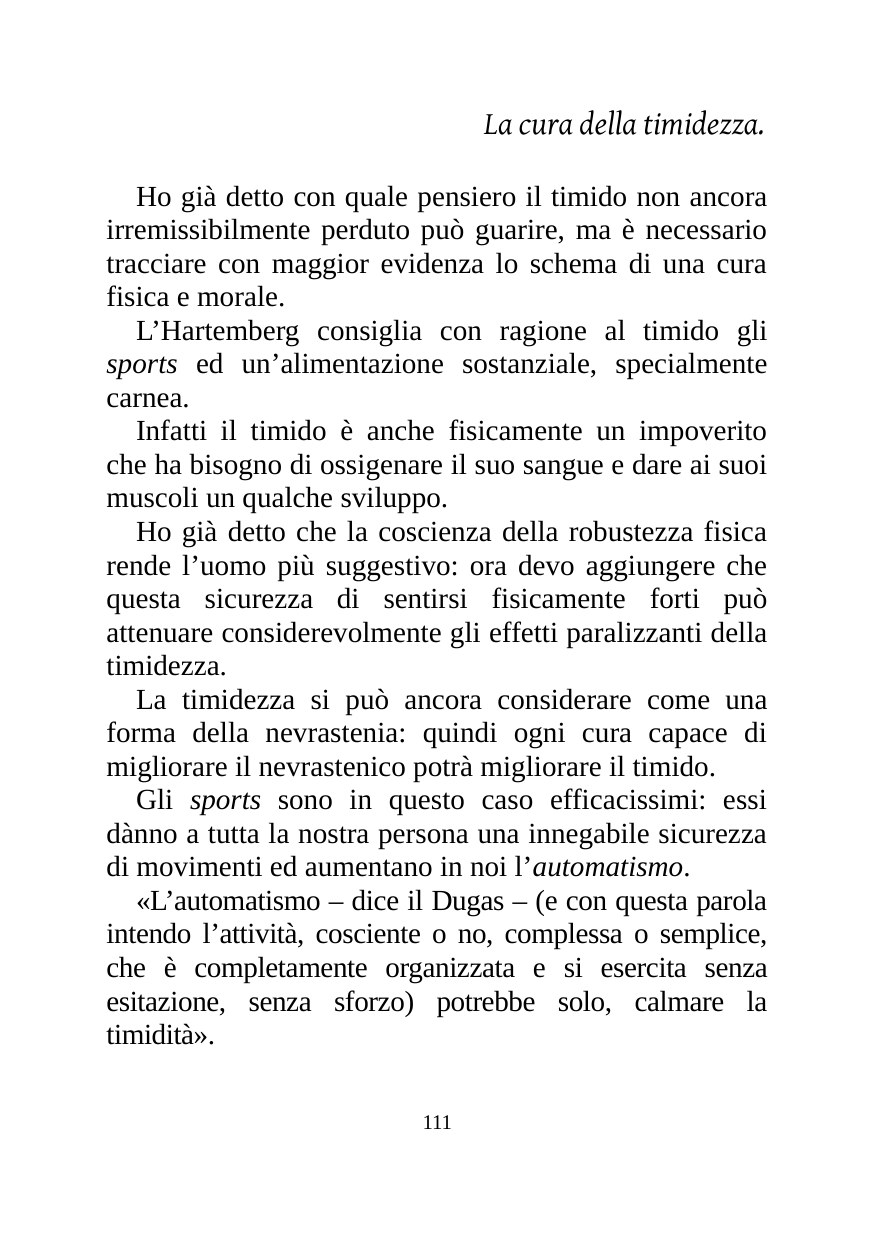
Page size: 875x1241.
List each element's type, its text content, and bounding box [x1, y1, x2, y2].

text Ho già detto che la coscienza della robustezza fisica rende l’uomo più suggestivo: ora devo aggiungere che questa sicurezza di sentirsi fisicamente forti può attenuare considerevolmente gli effetti paralizzanti della timidezza. [106, 514, 768, 682]
text Ho già detto con quale pensiero il timido non ancora irremissibilmente perduto può guarire, ma è necessario tracciare con maggior evidenza lo schema di una cura fisica e morale. [106, 179, 768, 313]
text Infatti il timido è anche fisicamente un impoverito che ha bisogno di ossigenare il suo sangue e dare ai suoi muscoli un qualche sviluppo. [106, 413, 768, 514]
text Gli sports sono in questo caso efficacissimi: essi dànno a tutta la nostra persona una innegabile sicurezza di movimenti ed aumentano in noi l’automatismo. [106, 782, 768, 883]
text «L’automatismo – dice il Dugas – (e con questa parola intendo l’attività, cosciente o no, complessa o semplice, che è completamente organizzata e si esercita senza esitazione, senza sforzo) potrebbe solo, calmare la timidità». [106, 883, 768, 1051]
text La timidezza si può ancora considerare come una forma della nevrastenia: quindi ogni cura capace di migliorare il nevrastenico potrà migliorare il timido. [106, 682, 768, 782]
text L’Hartemberg consiglia con ragione al timido gli sports ed un’alimentazione sostanziale, specialmente carnea. [106, 313, 768, 413]
subtitle La cura della timidezza. [106, 106, 768, 143]
